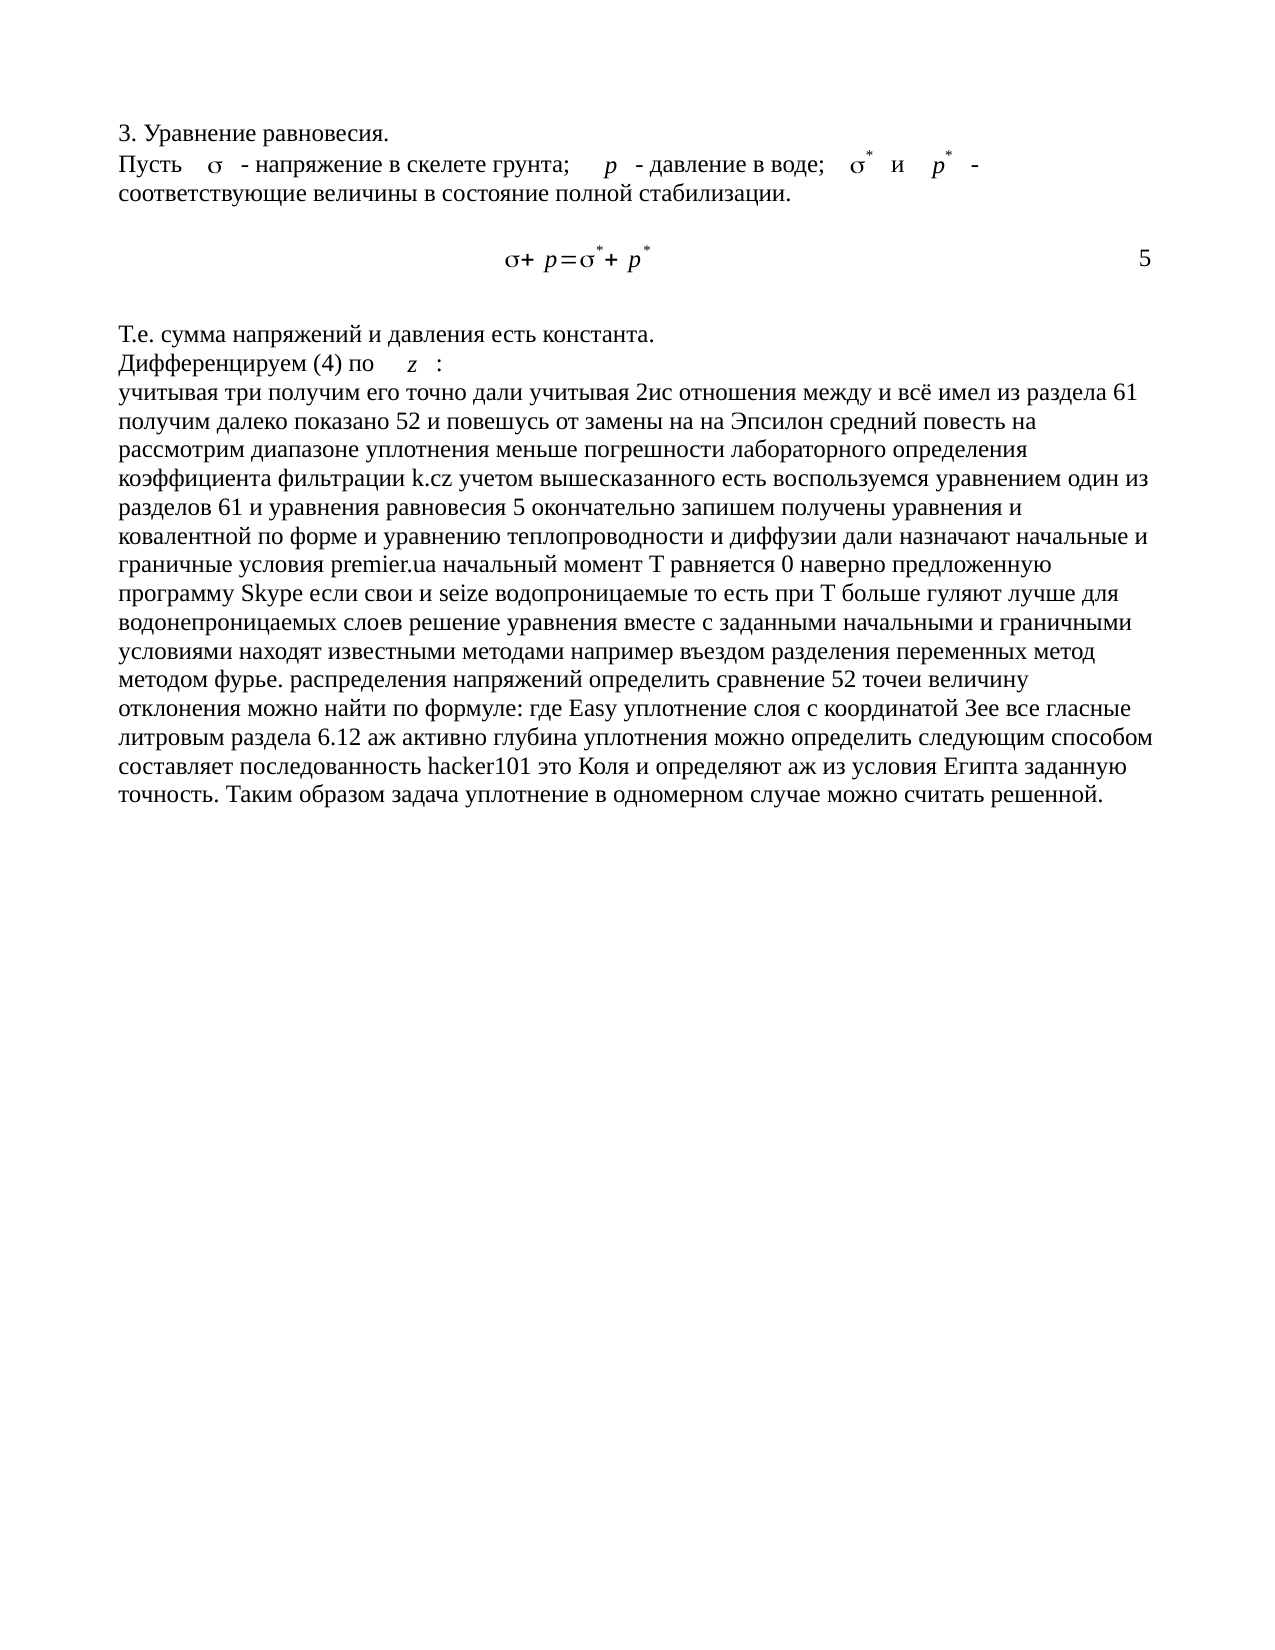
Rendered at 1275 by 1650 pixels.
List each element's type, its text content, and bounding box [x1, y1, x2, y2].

table_header 5 [1041, 236, 1157, 291]
text 3. Уравнение равновесия. [118, 118, 1157, 147]
text Т.е. сумма напряжений и давления есть константа. [118, 319, 1157, 348]
text Дифференцируем (4) по : [118, 348, 1157, 377]
table_header [118, 236, 1041, 291]
text Пусть - напряжение в скелете грунта; - давление в воде; и - соответствующие величины в состояние полной стабилизации. [118, 147, 1157, 207]
text учитывая три получим его точно дали учитывая 2ис отношения между и всё имел из раздела 61 получим далеко показано 52 и повешусь от замены на на Эпсилон средний повесть на рассмотрим диапазоне уплотнения меньше погрешности лабораторного определения коэффициента фильтрации k.cz учетом вышесказанного есть воспользуемся уравнением один из разделов 61 и уравнения равновесия 5 окончательно запишем получены уравнения и ковалентной по форме и уравнению теплопроводности и диффузии дали назначают начальные и граничные условия premier.ua начальный момент T равняется 0 наверно предложенную программу Skype если свои и seize водопроницаемые то есть при T больше гуляют лучше для водонепроницаемых слоев решение уравнения вместе с заданными начальными и граничными условиями находят известными методами например въездом разделения переменных метод методом фурье. распределения напряжений определить сравнение 52 точеи величину отклонения можно найти по формуле: где Easy уплотнение слоя с координатой Зее все гласные литровым раздела 6.12 аж активно глубина уплотнения можно определить следующим способом составляет последованность hacker101 это Коля и определяют аж из условия Египта заданную точность. Таким образом задача уплотнение в одномерном случае можно считать решенной. [118, 377, 1157, 808]
